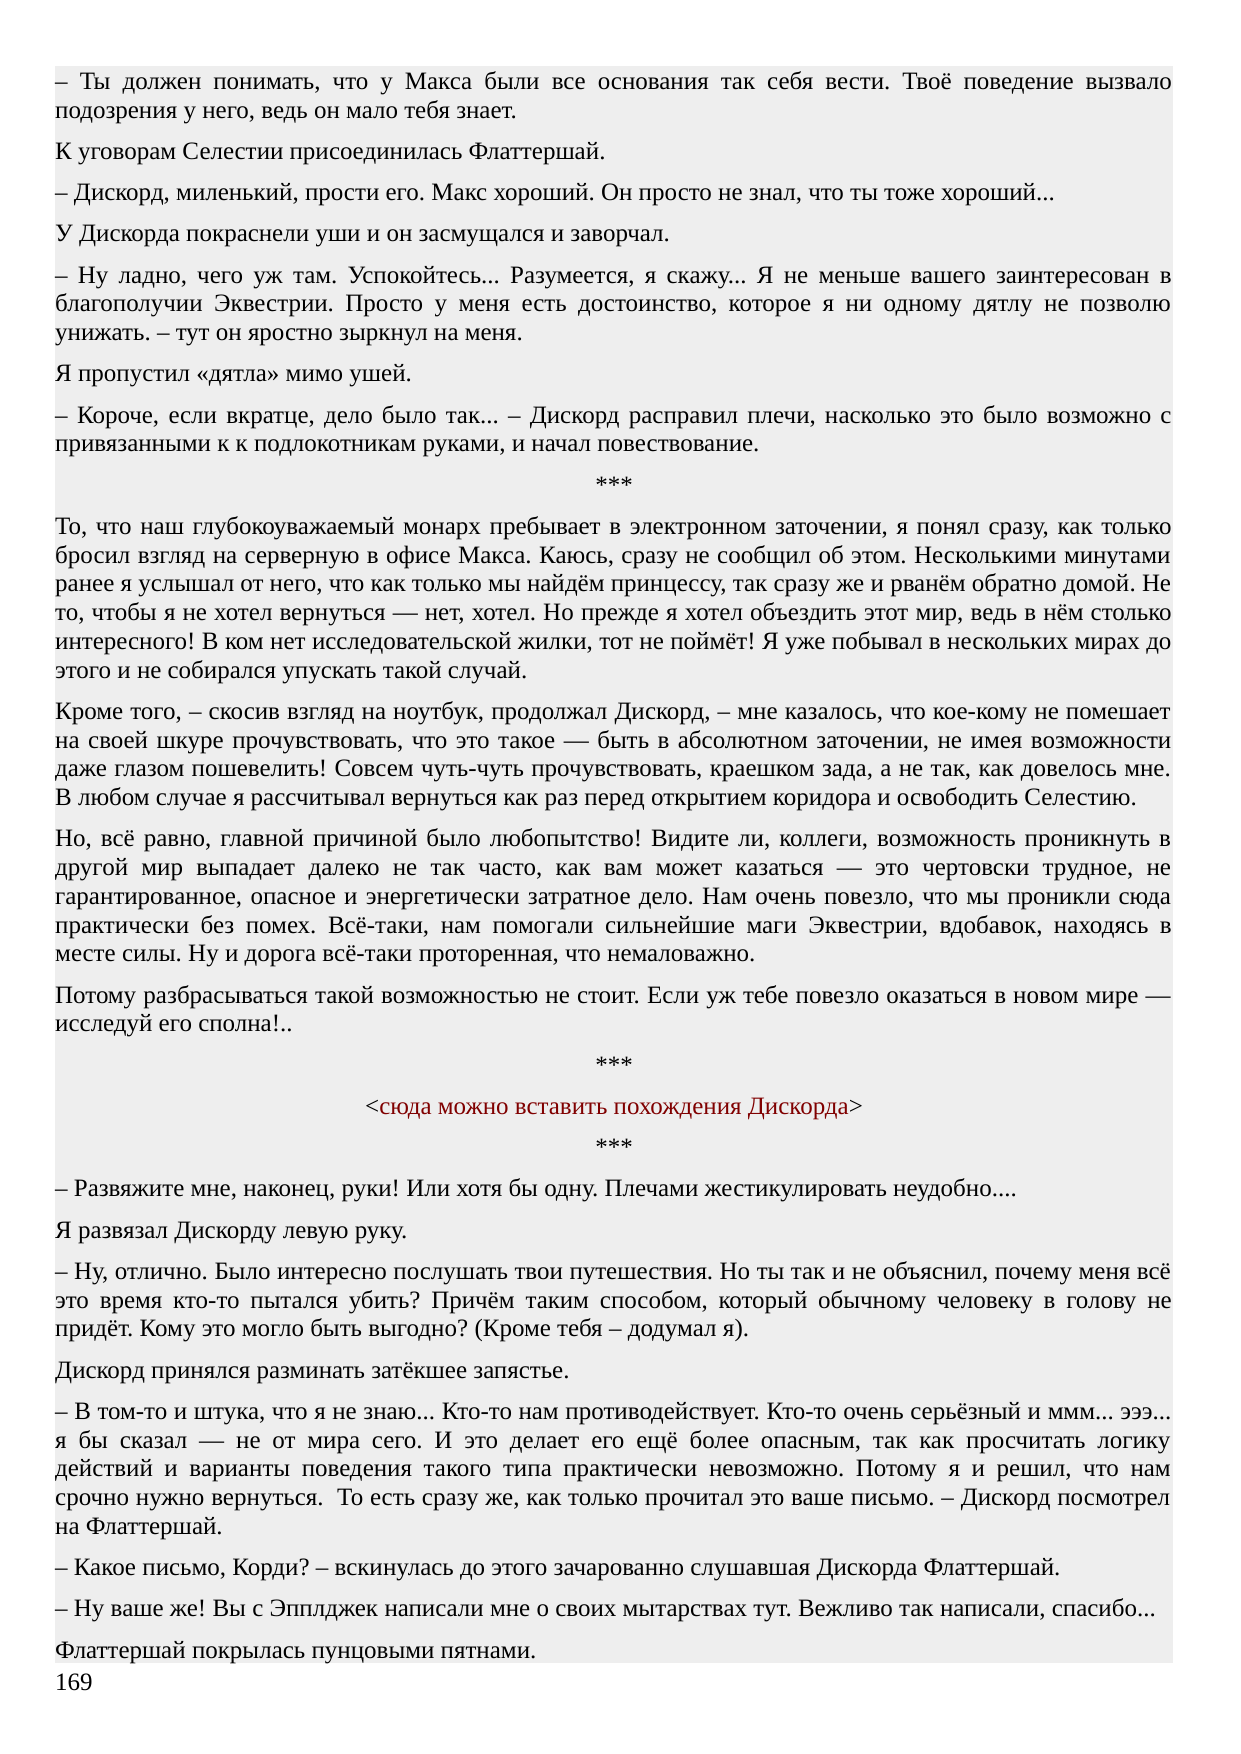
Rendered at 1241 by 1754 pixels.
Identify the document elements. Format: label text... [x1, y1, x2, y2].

text Кроме того, – скосив взгляд на ноутбук, продолжал Дискорд, – мне казалось, что кое-кому не помешает на своей шкуре прочувствовать, что это такое — быть в абсолютном заточении, не имея возможности даже глазом пошевелить! Совсем чуть-чуть прочувствовать, краешком зада, а не так, как довелось мне. В любом случае я рассчитывал вернуться как раз перед открытием коридора и освободить Селестию. [55, 696, 1173, 811]
text Дискорд принялся разминать затёкшее запястье. [55, 1355, 1173, 1383]
text *** [55, 1050, 1173, 1078]
text У Дискорда покраснели уши и он засмущался и заворчал. [55, 218, 1173, 247]
text – Развяжите мне, наконец, руки! Или хотя бы одну. Плечами жестикулировать неудобно.... [55, 1173, 1173, 1202]
text То, что наш глубокоуважаемый монарх пребывает в электронном заточении, я понял сразу, как только бросил взгляд на серверную в офисе Макса. Каюсь, сразу не сообщил об этом. Несколькими минутами ранее я услышал от него, что как только мы найдём принцессу, так сразу же и рванём обратно домой. Не то, чтобы я не хотел вернуться — нет, хотел. Но прежде я хотел объездить этот мир, ведь в нём столько интересного! В ком нет исследовательской жилки, тот не поймёт! Я уже побывал в нескольких мирах до этого и не собирался упускать такой случай. [55, 511, 1173, 683]
text Я пропустил «дятла» мимо ушей. [55, 358, 1173, 387]
text *** [55, 1132, 1173, 1161]
text Но, всё равно, главной причиной было любопытство! Видите ли, коллеги, возможность проникнуть в другой мир выпадает далеко не так часто, как вам может казаться — это чертовски трудное, не гарантированное, опасное и энергетически затратное дело. Нам очень повезло, что мы проникли сюда практически без помех. Всё-таки, нам помогали сильнейшие маги Эквестрии, вдобавок, находясь в месте силы. Ну и дорога всё-таки проторенная, что немаловажно. [55, 823, 1173, 967]
text – Короче, если вкратце, дело было так... – Дискорд расправил плечи, насколько это было возможно с привязанными к к подлокотникам руками, и начал повествование. [55, 400, 1173, 457]
text – Ты должен понимать, что у Макса были все основания так себя вести. Твоё поведение вызвало подозрения у него, ведь он мало тебя знает. [55, 66, 1173, 123]
text – Ну ладно, чего уж там. Успокойтесь... Разумеется, я скажу... Я не меньше вашего заинтересован в благополучии Эквестрии. Просто у меня есть достоинство, которое я ни одному дятлу не позволю унижать. – тут он яростно зыркнул на меня. [55, 260, 1173, 346]
text – В том-то и штука, что я не знаю... Кто-то нам противодействует. Кто-то очень серьёзный и ммм... эээ... я бы сказал — не от мира сего. И это делает его ещё более опасным, так как просчитать логику действий и варианты поведения такого типа практически невозможно. Потому я и решил, что нам срочно нужно вернуться. То есть сразу же, как только прочитал это ваше письмо. – Дискорд посмотрел на Флаттершай. [55, 1396, 1173, 1540]
text – Какое письмо, Корди? – вскинулась до этого зачарованно слушавшая Дискорда Флаттершай. [55, 1552, 1173, 1581]
text – Ну ваше же! Вы с Эпплджек написали мне о своих мытарствах тут. Вежливо так написали, спасибо... [55, 1593, 1173, 1622]
text – Ну, отлично. Было интересно послушать твои путешествия. Но ты так и не объяснил, почему меня всё это время кто-то пытался убить? Причём таким способом, который обычному человеку в голову не придёт. Кому это могло быть выгодно? (Кроме тебя – додумал я). [55, 1256, 1173, 1342]
text – Дискорд, миленький, прости его. Макс хороший. Он просто не знал, что ты тоже хороший... [55, 177, 1173, 206]
text Потому разбрасываться такой возможностью не стоит. Если уж тебе повезло оказаться в новом мире — исследуй его сполна!.. [55, 980, 1173, 1037]
text <сюда можно вставить похождения Дискорда> [55, 1091, 1173, 1120]
text *** [55, 470, 1173, 498]
text Флаттершай покрылась пунцовыми пятнами. [55, 1635, 1173, 1663]
text К уговорам Селестии присоединилась Флаттершай. [55, 136, 1173, 165]
text Я развязал Дискорду левую руку. [55, 1215, 1173, 1243]
